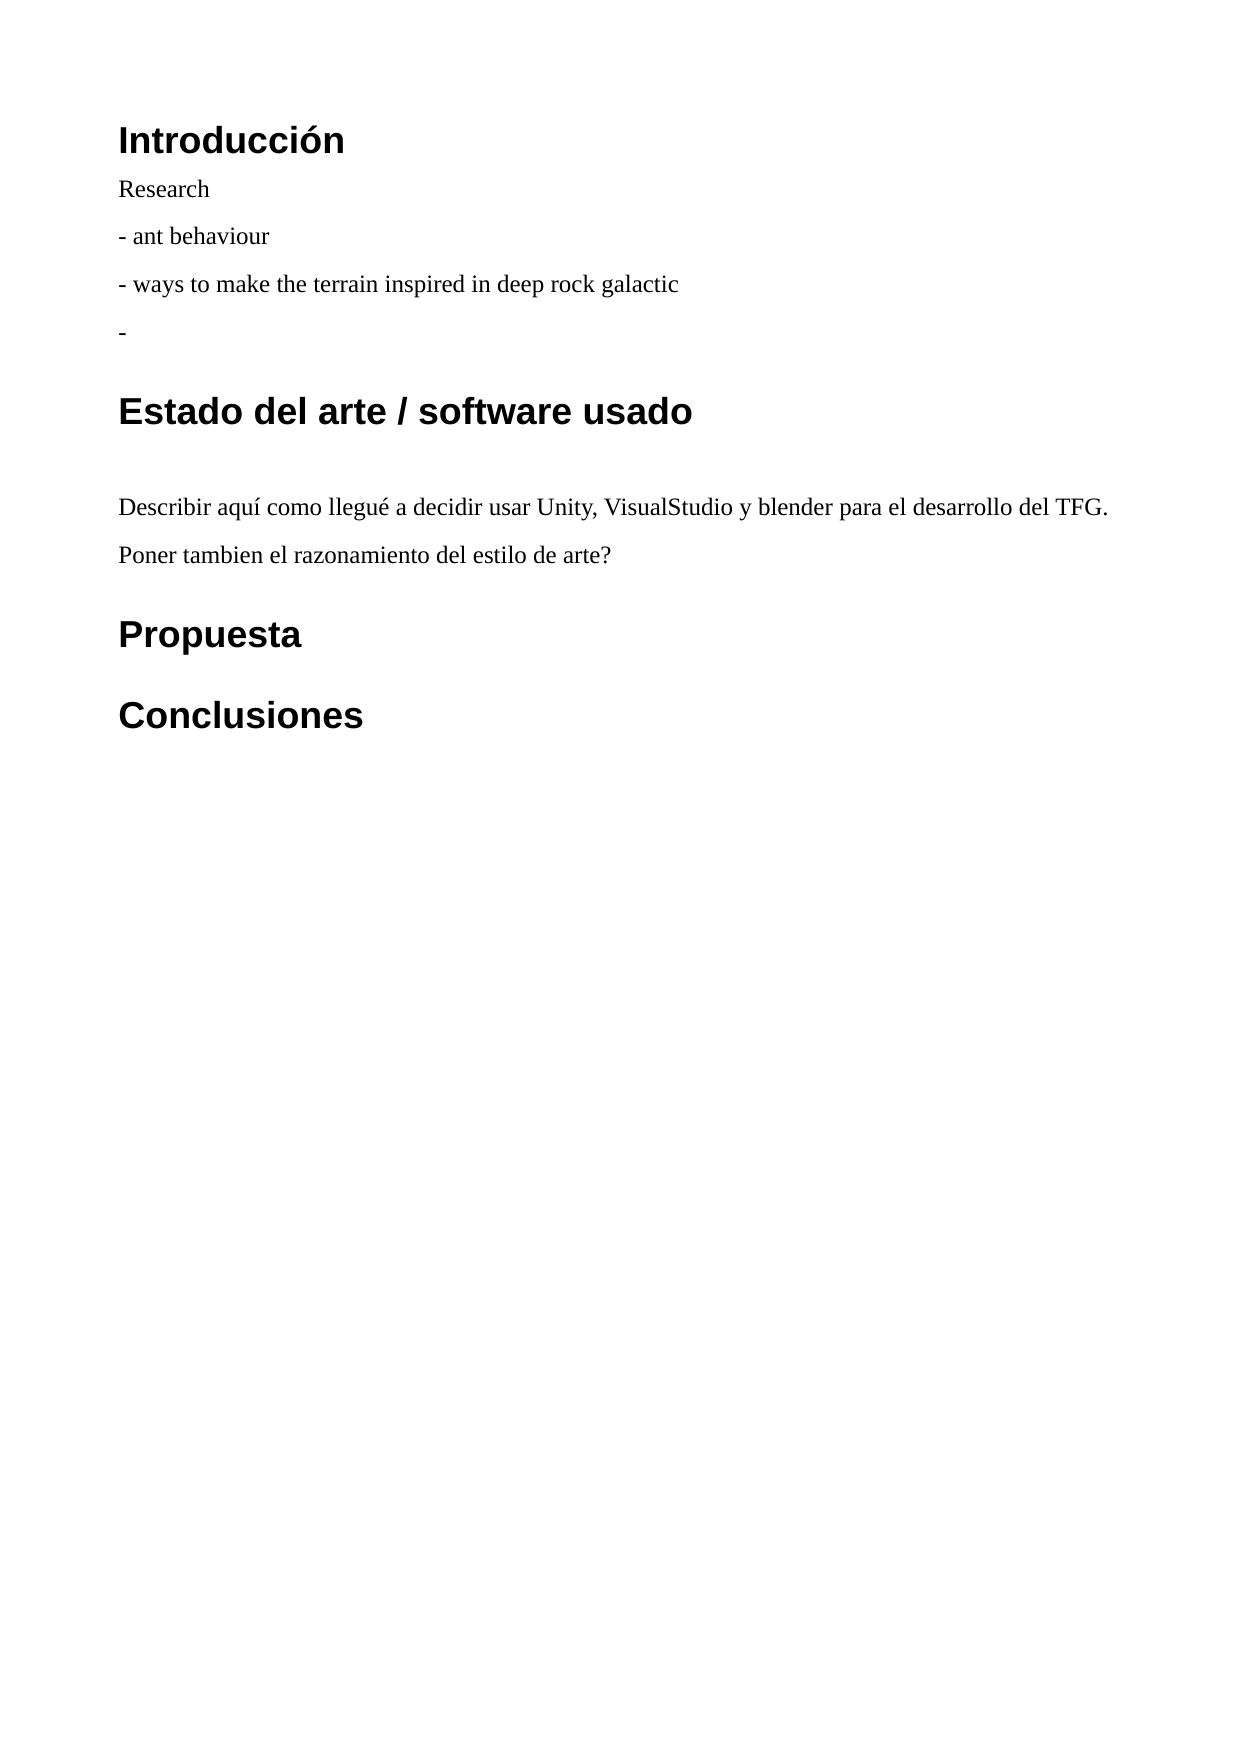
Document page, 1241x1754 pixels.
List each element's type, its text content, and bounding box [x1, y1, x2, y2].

text - ant behaviour [118, 221, 1122, 250]
subtitle Bibliografía [118, 821, 1122, 864]
text - ways to make the terrain inspired in deep rock galactic [118, 269, 1122, 298]
subtitle Creación del terreno dinámico: marching cubes [118, 902, 1122, 945]
subtitle Estado del arte / software usado [118, 389, 1122, 432]
text Describir aquí como llegué a decidir usar Unity, VisualStudio y blender para el desarrollo del TFG. [118, 492, 1122, 521]
subtitle Razonamiento [118, 978, 1122, 1017]
text Research [118, 174, 1122, 202]
text Como comentado antes, quise emular la libertad de interacción con el terreno de Deep Rock Galactic, por lo que intenté descubrir qué sistema usaron para crear el terreno. Aunque nunca publicaron ninguna parte de su código (obviamente), en una entrevista con los desarrolladores del juego estos confirmaron que usaron una modificación del algoritmo marching cubes para generar su terreno, y para la destrucción de esta usaron CSG (Constructive Solid Geometry): a los meshes del terreno se le sustraen otros meshes para formar las excavaciones de los jugadores. Decidí entonces investigar el algoritmo de cubos de marcha. [118, 1242, 1122, 1469]
text Una de las mecánicas que quiero que destaquen de la demo es la capacidad del jugador para poder elegir cualquier parte del mapa como la localización del nido. Esta libertad crearía mucho replay value, ya que habría una infinidad de opciones incluso en el mismo mapa. Sin embargo, cuanta más libertad le concedes a un jugador, más situaciones imprevistas, glitches y exploits pueden ocurrir. Es necesario entonces encontrar una forma muy simple y flexible de representar el mapa del mundo, que puede ser editado y interactuar con las otras partes del juego fácilmente. [118, 1029, 1122, 1223]
text Poner tambien el razonamiento del estilo de arte? [118, 540, 1122, 569]
text - [118, 317, 1122, 345]
text Una de las otras opciones que investigué fue el sistema de terreno por defecto de Unity. El sistema de terreno de unity consiste en un mesh simple con valores de altura en cada coordenada del plano horizontal. Cada punto del mesh en dichas coordenadas entonces se encuentra en la altura definida. Esto significa que no puede formar túneles, ya que tienen un techo y un suelo. Además de que no es [118, 1488, 1122, 1616]
subtitle Conclusiones [118, 693, 1122, 736]
subtitle Propuesta [118, 613, 1122, 656]
subtitle Introducción [118, 118, 1122, 161]
